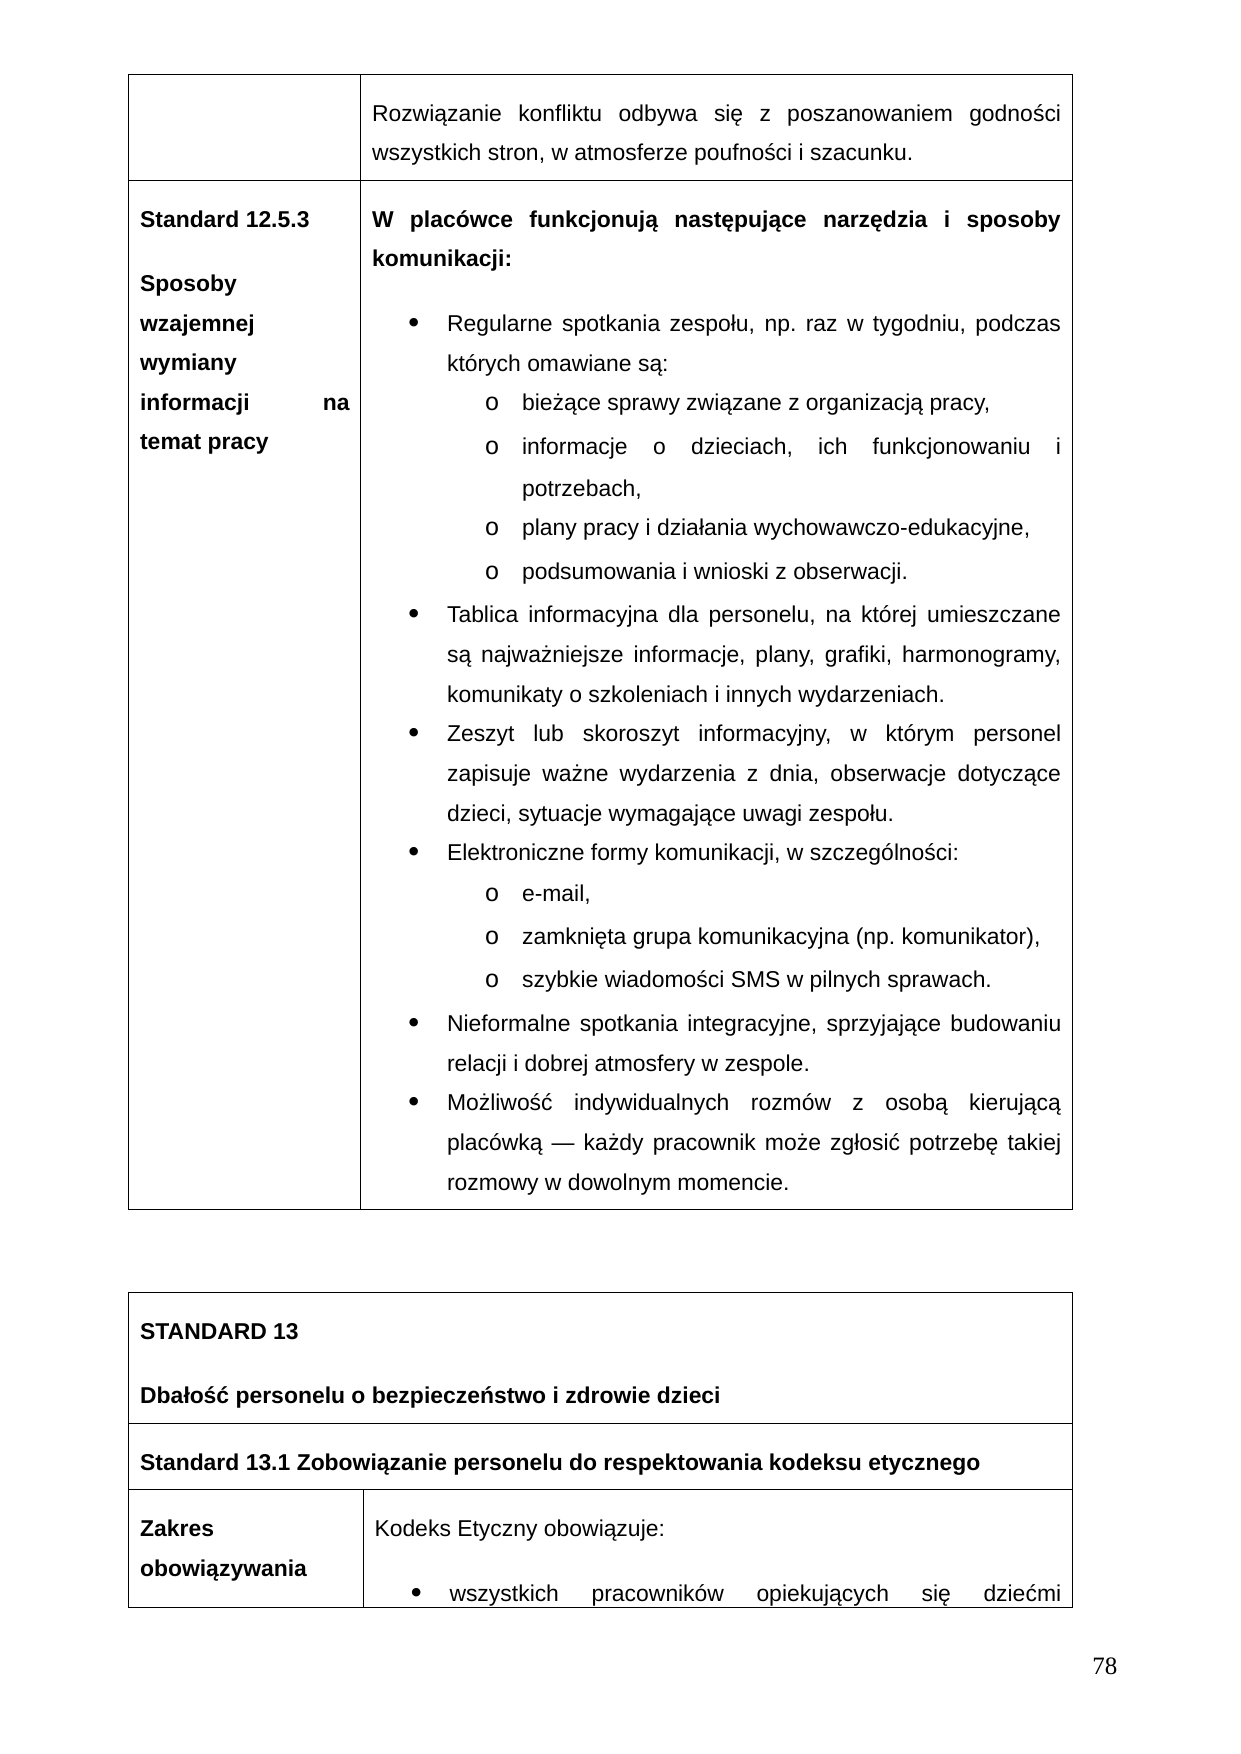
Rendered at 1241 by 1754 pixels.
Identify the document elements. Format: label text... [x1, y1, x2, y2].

table_header STANDARD 13 Dbałość personelu o bezpieczeństwo i zdrowie dzieci [129, 1293, 1072, 1423]
table_cell Standard 13.1 Zobowiązanie personelu do respektowania kodeksu etycznego [129, 1424, 1072, 1489]
table_cell Kodeks Etyczny obowiązuje: wszystkich pracowników opiekujących się dziećmi [364, 1490, 1072, 1607]
table_cell Rozwiązanie konfliktu odbywa się z poszanowaniem godności wszystkich stron, w atmosferze poufności i szacunku. [361, 75, 1072, 180]
table_cell [129, 75, 360, 180]
table_cell Zakres obowiązywania [129, 1490, 363, 1607]
table_cell W placówce funkcjonują następujące narzędzia i sposoby komunikacji: Regularne spotkania zespołu, np. raz w tygodniu, podczas których omawiane są: bieżące sprawy związane z organizacją pracy, informacje o dzieciach, ich funkcjonowaniu i potrzebach, plany pracy i działania wychowawczo-edukacyjne, podsumowania i wnioski z obserwacji. Tablica informacyjna dla personelu, na której umieszczane są najważniejsze informacje, plany, grafiki, harmonogramy, komunikaty o szkoleniach i innych wydarzeniach. Zeszyt lub skoroszyt informacyjny, w którym personel zapisuje ważne wydarzenia z dnia, obserwacje dotyczące dzieci, sytuacje wymagające uwagi zespołu. Elektroniczne formy komunikacji, w szczególności: e-mail, zamknięta grupa komunikacyjna (np. komunikator), szybkie wiadomości SMS w pilnych sprawach. Nieformalne spotkania integracyjne, sprzyjające budowaniu relacji i dobrej atmosfery w zespole. Możliwość indywidualnych rozmów z osobą kierującą placówką — każdy pracownik może zgłosić potrzebę takiej rozmowy w dowolnym momencie. [361, 181, 1072, 1209]
table_cell Standard 12.5.3 Sposoby wzajemnej wymiany informacji na temat pracy [129, 181, 360, 1209]
